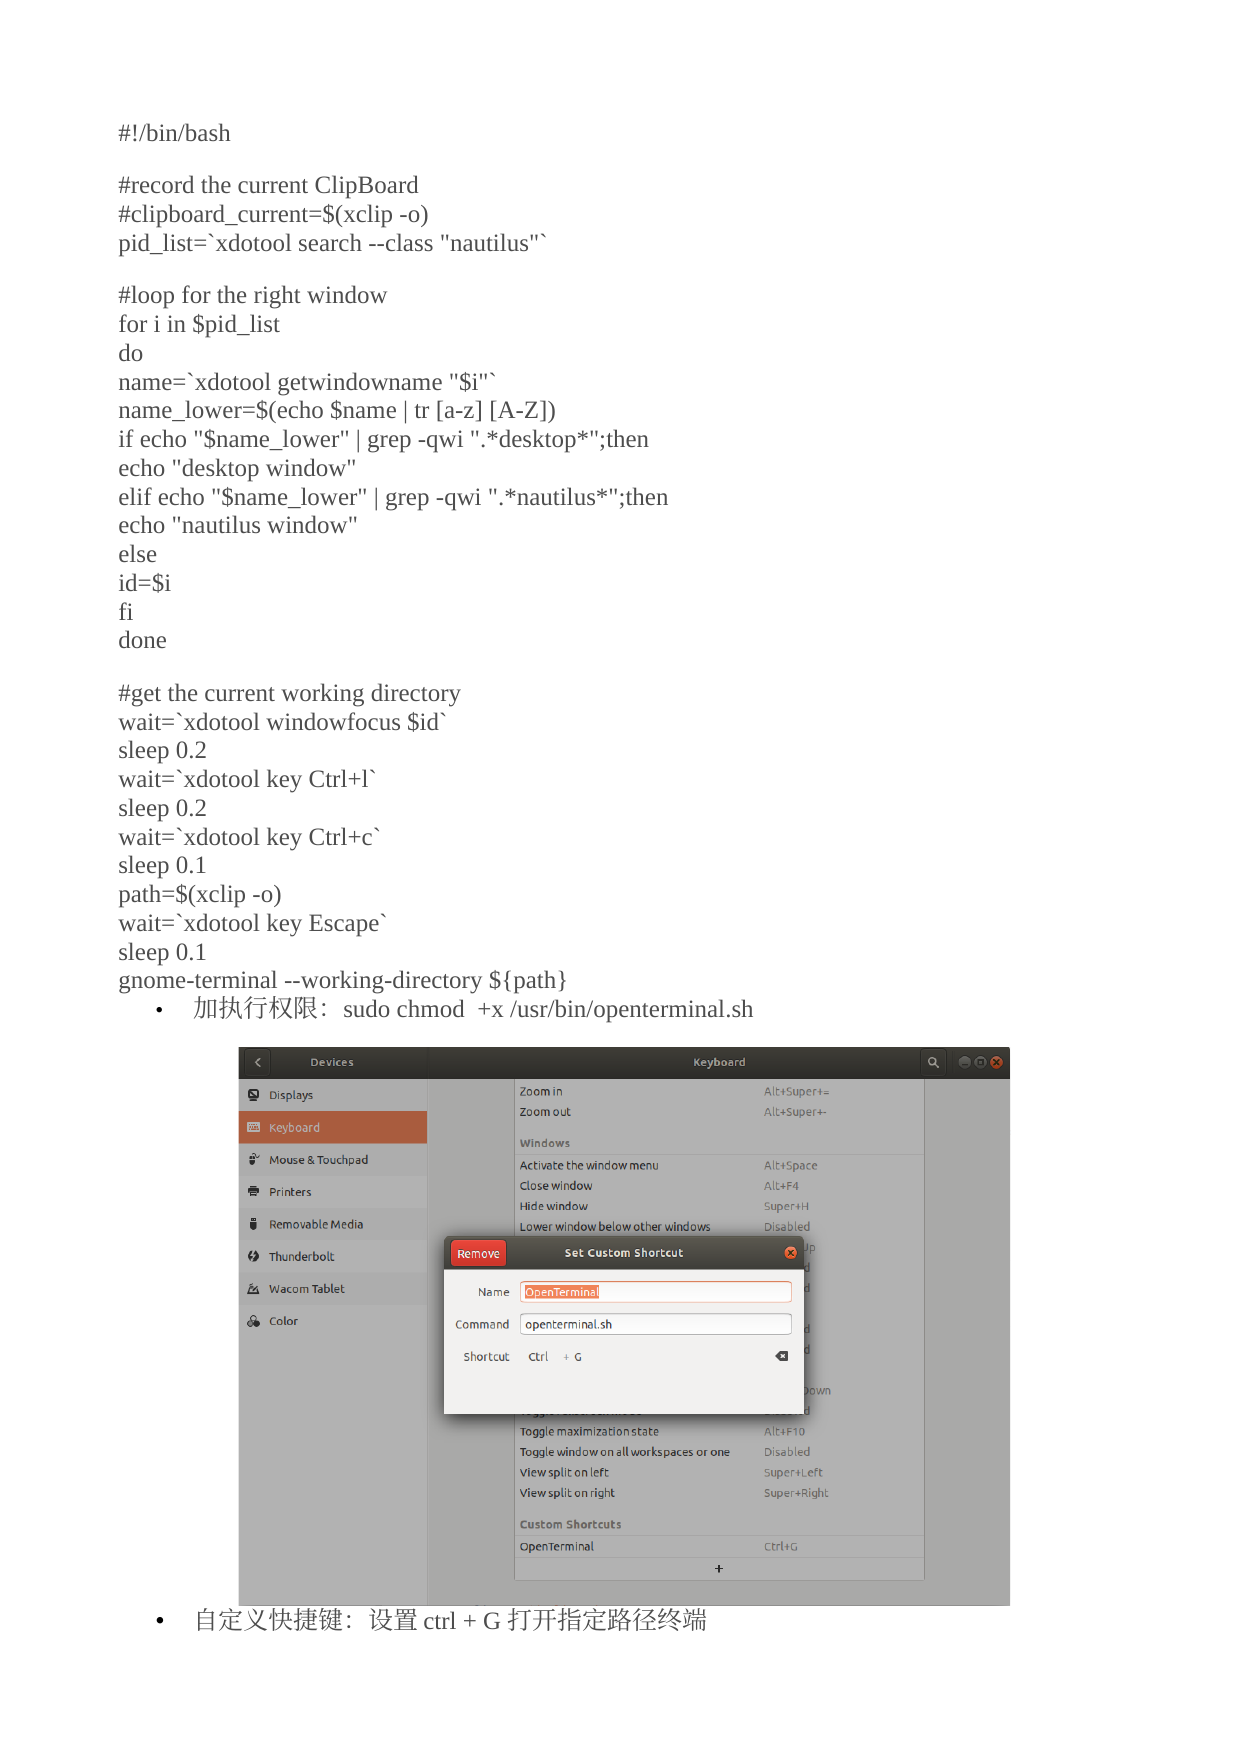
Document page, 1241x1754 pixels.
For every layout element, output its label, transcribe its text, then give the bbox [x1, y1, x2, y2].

text #record the current ClipBoard [118, 171, 1122, 199]
picture [238, 1047, 1011, 1606]
text pid_list=`xdotool search --class "nautilus"` [118, 228, 1122, 257]
text wait=`xdotool key Ctrl+c` [118, 822, 1122, 850]
list 自定义快捷键：设置ctrl + G 打开指定路径终端 [156, 1606, 1122, 1634]
text echo "nautilus window" [118, 510, 1122, 539]
text wait=`xdotool key Escape` [118, 908, 1122, 937]
text name=`xdotool getwindowname "$i"` [118, 367, 1122, 395]
text sleep 0.1 [118, 850, 1122, 879]
text sleep 0.2 [118, 735, 1122, 764]
text elif echo "$name_lower" | grep -qwi ".*nautilus*";then [118, 482, 1122, 510]
text do [118, 338, 1122, 367]
list 加执行权限：sudo chmod +x /usr/bin/openterminal.sh [156, 994, 1122, 1023]
text #get the current working directory [118, 678, 1122, 707]
text #clipboard_current=$(xclip -o) [118, 199, 1122, 228]
text if echo "$name_lower" | grep -qwi ".*desktop*";then [118, 424, 1122, 453]
text path=$(xclip -o) [118, 879, 1122, 908]
text id=$i [118, 568, 1122, 597]
text for i in $pid_list [118, 309, 1122, 338]
text done [118, 625, 1122, 654]
text fi [118, 597, 1122, 625]
text gnome-terminal --working-directory ${path} [118, 965, 1122, 994]
text #loop for the right window [118, 280, 1122, 309]
text #!/bin/bash [118, 118, 1122, 147]
text name_lower=$(echo $name | tr [a-z] [A-Z]) [118, 395, 1122, 424]
text sleep 0.2 [118, 793, 1122, 822]
text wait=`xdotool windowfocus $id` [118, 707, 1122, 735]
text echo "desktop window" [118, 453, 1122, 482]
text wait=`xdotool key Ctrl+l` [118, 764, 1122, 793]
text else [118, 539, 1122, 568]
text sleep 0.1 [118, 937, 1122, 965]
